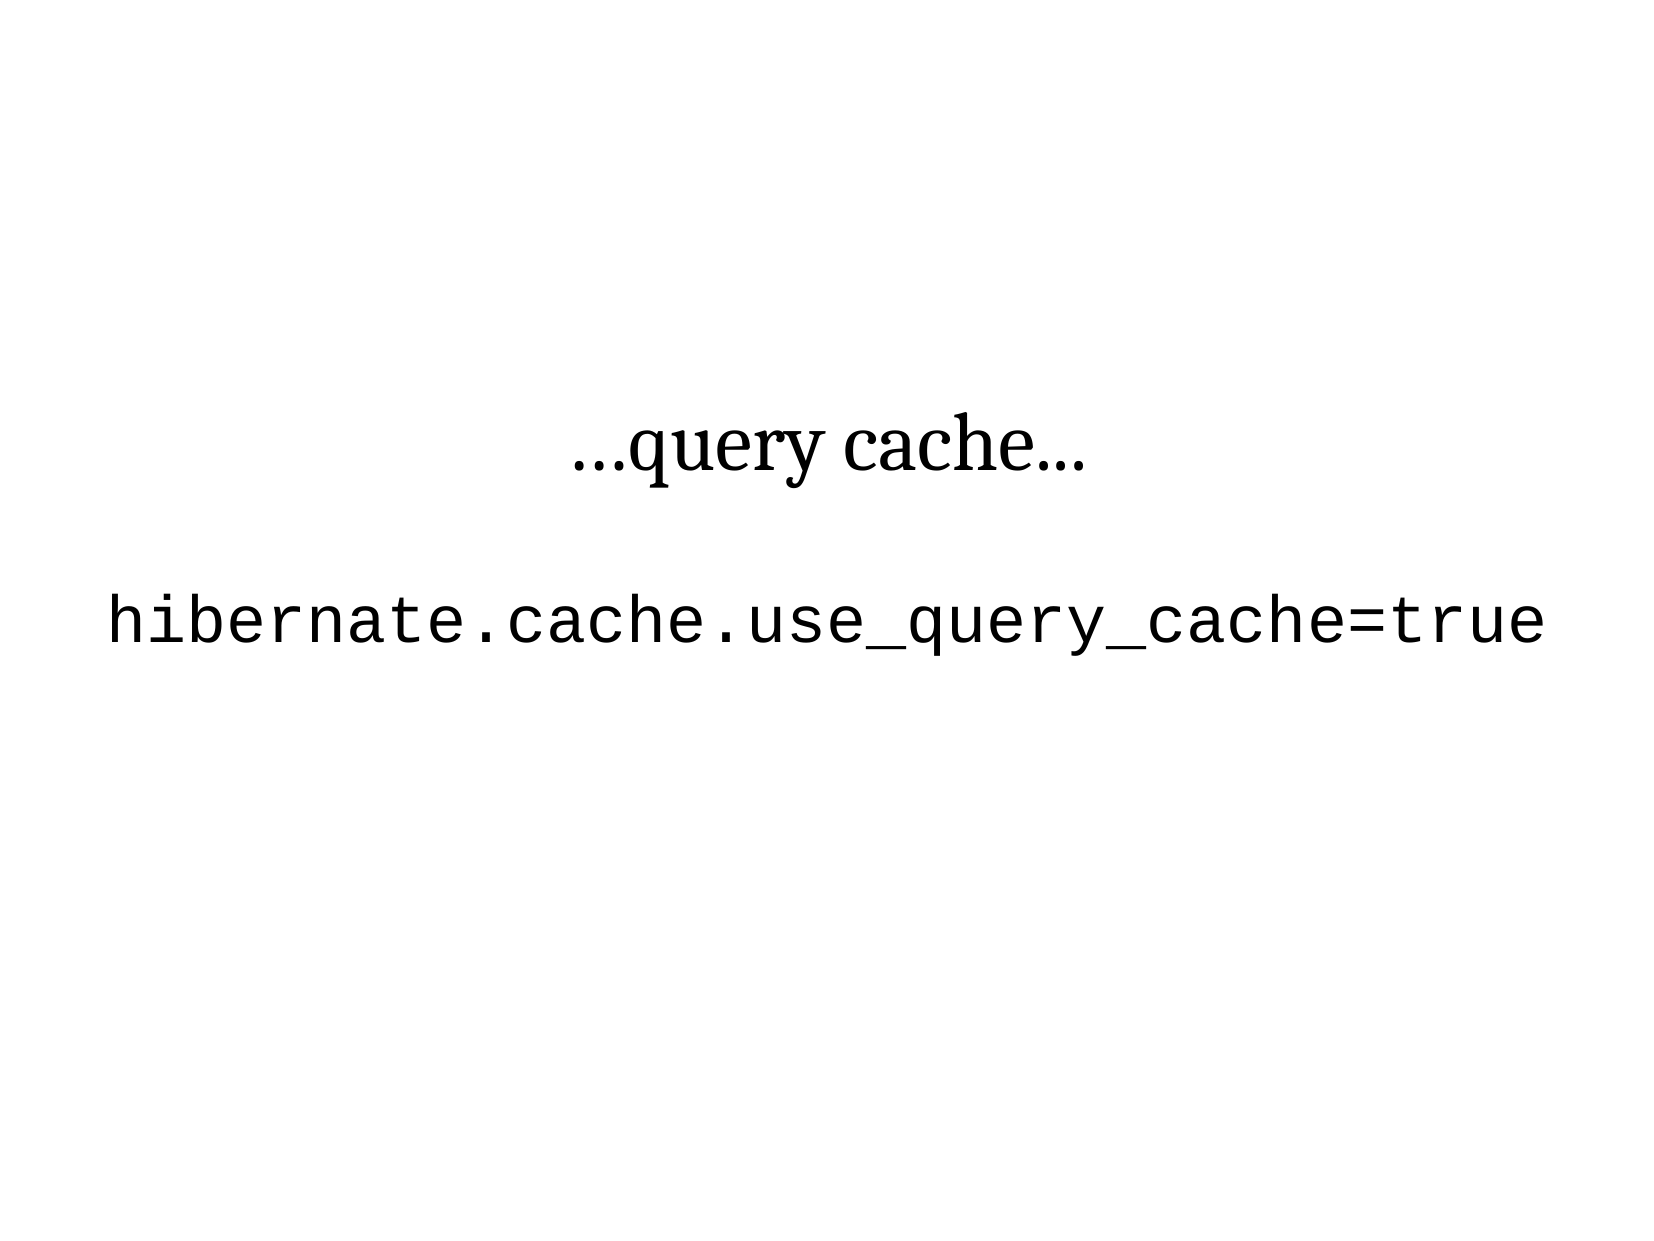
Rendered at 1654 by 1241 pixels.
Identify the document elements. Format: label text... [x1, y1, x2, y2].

subtitle …query cache... hibernate.cache.use_query_cache=true [82, 49, 1571, 1010]
